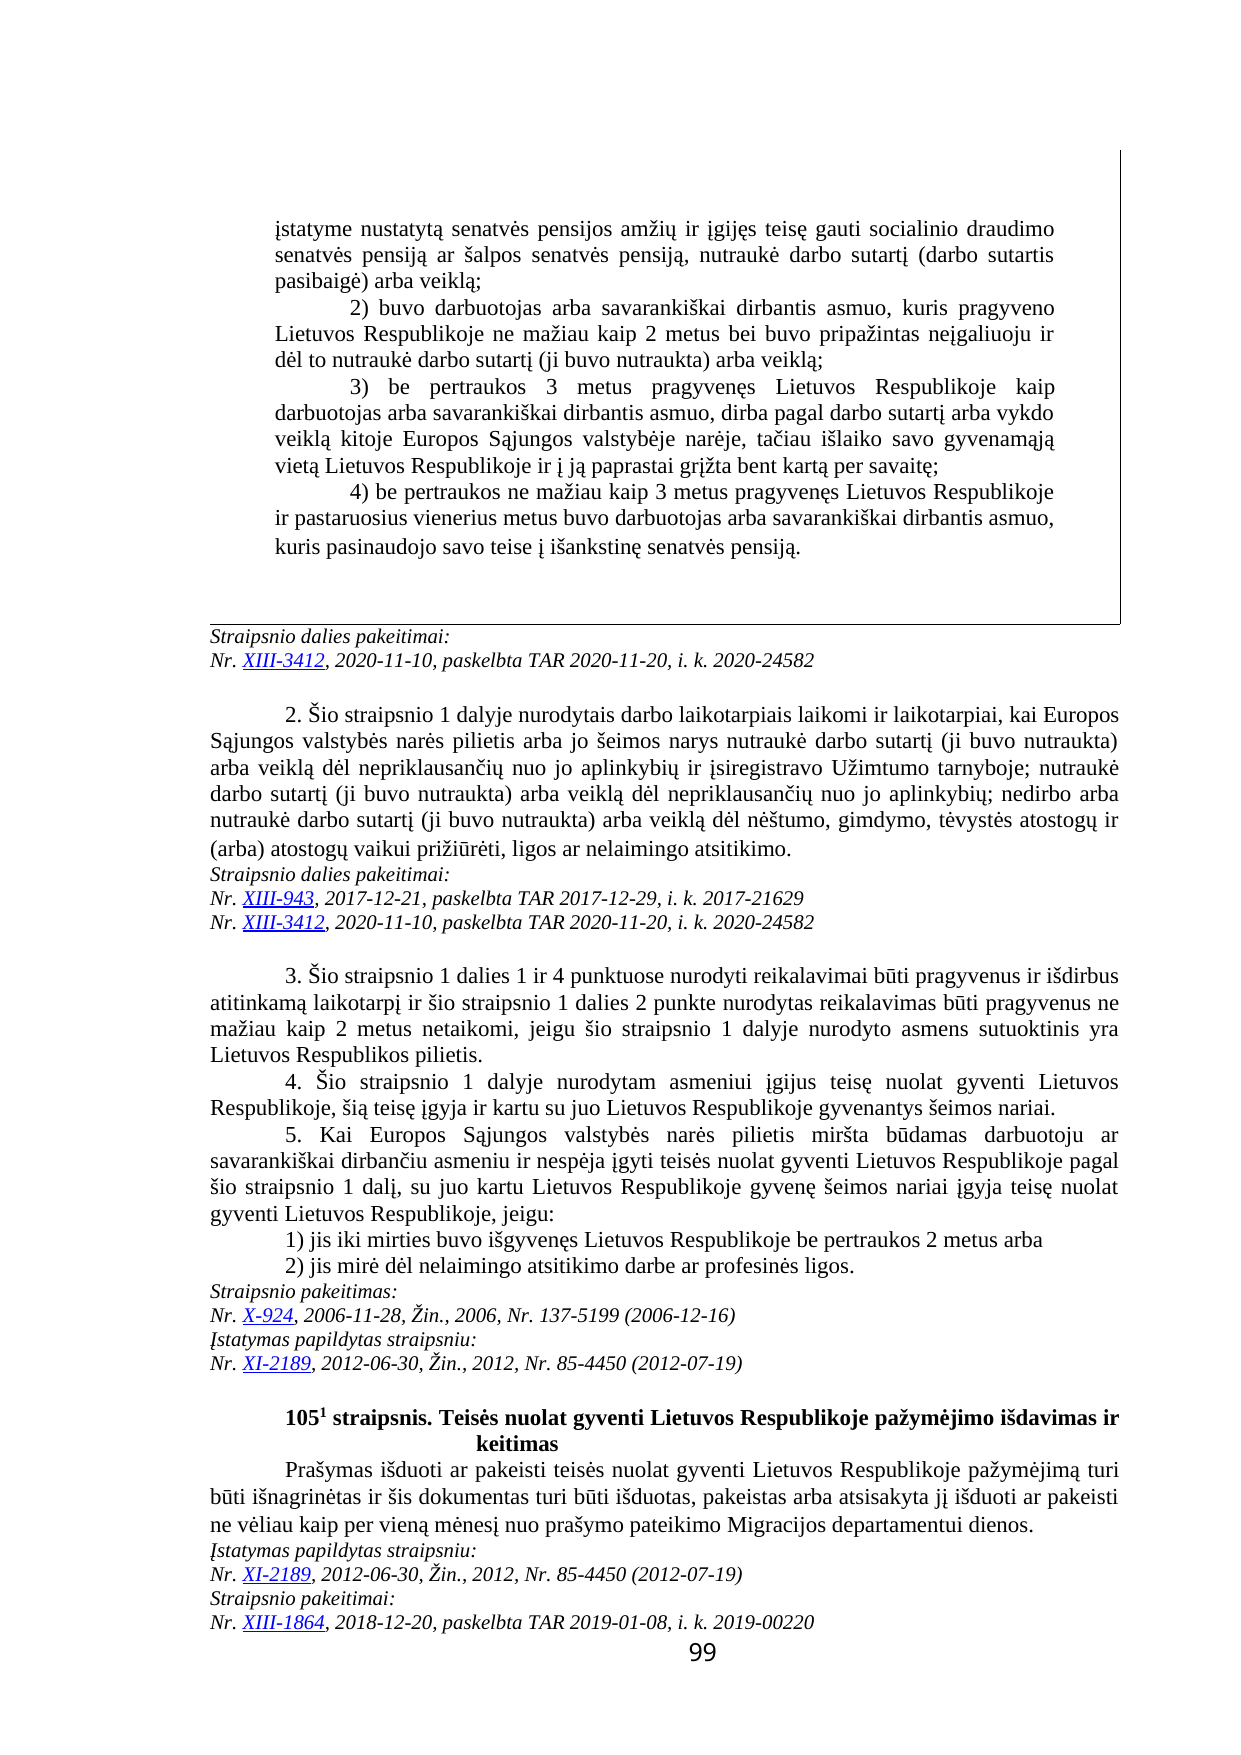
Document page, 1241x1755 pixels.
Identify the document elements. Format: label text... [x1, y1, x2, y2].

text įstatyme nustatytą senatvės pensijos amžių ir įgijęs teisę gauti socialinio draudimo senatvės pensiją ar šalpos senatvės pensiją, nutraukė darbo sutartį (darbo sutartis pasibaigė) arba veiklą; [210, 150, 1120, 294]
text 2) buvo darbuotojas arba savarankiškai dirbantis asmuo, kuris pragyveno Lietuvos Respublikoje ne mažiau kaip 2 metus bei buvo pripažintas neįgaliuoju ir dėl to nutraukė darbo sutartį (ji buvo nutraukta) arba veiklą; [210, 294, 1120, 373]
text Straipsnio pakeitimas: [210, 1279, 1120, 1303]
text Nr. XI-2189, 2012-06-30, Žin., 2012, Nr. 85-4450 (2012-07-19) [210, 1351, 1120, 1375]
text Nr. XI-2189, 2012-06-30, Žin., 2012, Nr. 85-4450 (2012-07-19) [210, 1562, 1120, 1586]
text Straipsnio pakeitimai: [210, 1586, 1120, 1610]
text Straipsnio dalies pakeitimai: [210, 862, 1120, 886]
text 1051 straipsnis. Teisės nuolat gyventi Lietuvos Respublikoje pažymėjimo išdavimas ir keitimas [285, 1404, 1120, 1456]
text Įstatymas papildytas straipsniu: [210, 1327, 1120, 1351]
text 4. Šio straipsnio 1 dalyje nurodytam asmeniui įgijus teisę nuolat gyventi Lietuvos Respublikoje, šią teisę įgyja ir kartu su juo Lietuvos Respublikoje gyvenantys šeimos nariai. [210, 1068, 1120, 1121]
text 3) be pertraukos 3 metus pragyvenęs Lietuvos Respublikoje kaip darbuotojas arba savarankiškai dirbantis asmuo, dirba pagal darbo sutartį arba vykdo veiklą kitoje Europos Sąjungos valstybėje narėje, tačiau išlaiko savo gyvenamąją vietą Lietuvos Respublikoje ir į ją paprastai grįžta bent kartą per savaitę; [210, 373, 1120, 478]
text Prašymas išduoti ar pakeisti teisės nuolat gyventi Lietuvos Respublikoje pažymėjimą turi būti išnagrinėtas ir šis dokumentas turi būti išduotas, pakeistas arba atsisakyta jį išduoti ar pakeisti ne vėliau kaip per vieną mėnesį nuo prašymo pateikimo Migracijos departamentui dienos. [210, 1456, 1120, 1538]
text Straipsnio dalies pakeitimai: [210, 624, 1120, 648]
text 3. Šio straipsnio 1 dalies 1 ir 4 punktuose nurodyti reikalavimai būti pragyvenus ir išdirbus atitinkamą laikotarpį ir šio straipsnio 1 dalies 2 punkte nurodytas reikalavimas būti pragyvenus ne mažiau kaip 2 metus netaikomi, jeigu šio straipsnio 1 dalyje nurodyto asmens sutuoktinis yra Lietuvos Respublikos pilietis. [210, 962, 1120, 1068]
text 2. Šio straipsnio 1 dalyje nurodytais darbo laikotarpiais laikomi ir laikotarpiai, kai Europos Sąjungos valstybės narės pilietis arba jo šeimos narys nutraukė darbo sutartį (ji buvo nutraukta) arba veiklą dėl nepriklausančių nuo jo aplinkybių ir įsiregistravo Užimtumo tarnyboje; nutraukė darbo sutartį (ji buvo nutraukta) arba veiklą dėl nepriklausančių nuo jo aplinkybių; nedirbo arba nutraukė darbo sutartį (ji buvo nutraukta) arba veiklą dėl nėštumo, gimdymo, tėvystės atostogų ir (arba) atostogų vaikui prižiūrėti, ligos ar nelaimingo atsitikimo. [210, 701, 1120, 862]
text 5. Kai Europos Sąjungos valstybės narės pilietis miršta būdamas darbuotoju ar savarankiškai dirbančiu asmeniu ir nespėja įgyti teisės nuolat gyventi Lietuvos Respublikoje pagal šio straipsnio 1 dalį, su juo kartu Lietuvos Respublikoje gyvenę šeimos nariai įgyja teisę nuolat gyventi Lietuvos Respublikoje, jeigu: [210, 1121, 1120, 1226]
text Įstatymas papildytas straipsniu: [210, 1538, 1120, 1562]
text 1) jis iki mirties buvo išgyvenęs Lietuvos Respublikoje be pertraukos 2 metus arba [210, 1226, 1120, 1252]
text Nr. XIII-3412, 2020-11-10, paskelbta TAR 2020-11-20, i. k. 2020-24582 [210, 910, 1120, 934]
text Nr. XIII-3412, 2020-11-10, paskelbta TAR 2020-11-20, i. k. 2020-24582 [210, 648, 1120, 672]
text 2) jis mirė dėl nelaimingo atsitikimo darbe ar profesinės ligos. [210, 1252, 1120, 1279]
text 4) be pertraukos ne mažiau kaip 3 metus pragyvenęs Lietuvos Respublikoje ir pastaruosius vienerius metus buvo darbuotojas arba savarankiškai dirbantis asmuo, kuris pasinaudojo savo teise į išankstinę senatvės pensiją. [210, 478, 1120, 624]
text Nr. X-924, 2006-11-28, Žin., 2006, Nr. 137-5199 (2006-12-16) [210, 1303, 1120, 1327]
text Nr. XIII-943, 2017-12-21, paskelbta TAR 2017-12-29, i. k. 2017-21629 [210, 886, 1120, 910]
text Nr. XIII-1864, 2018-12-20, paskelbta TAR 2019-01-08, i. k. 2019-00220 [210, 1610, 1120, 1634]
